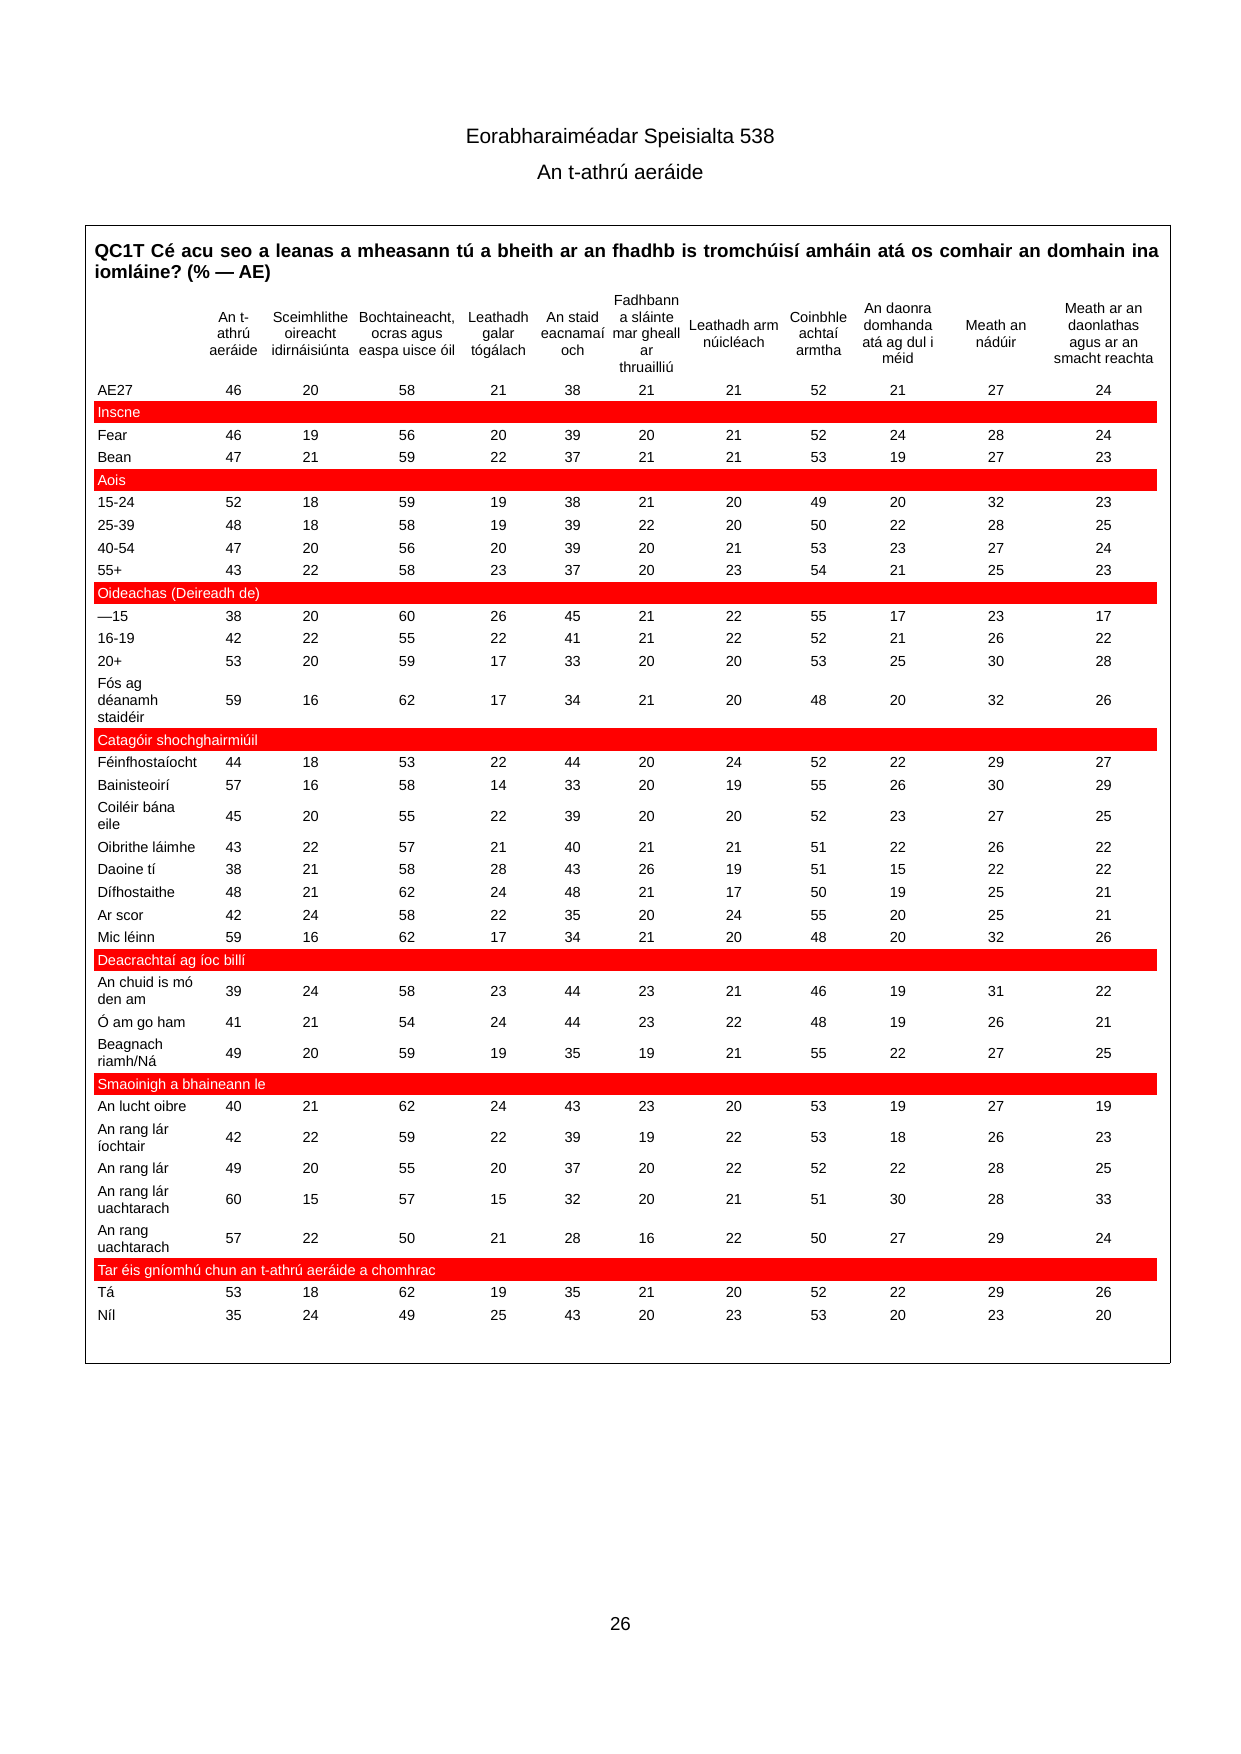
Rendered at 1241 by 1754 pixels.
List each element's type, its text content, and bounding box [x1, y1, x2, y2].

table_cell 22 [1050, 858, 1157, 881]
table_header An t-athrú aeráide [200, 289, 267, 378]
table_cell 21 [684, 536, 783, 559]
table_cell 22 [684, 604, 783, 627]
table_cell 16 [267, 774, 354, 796]
table_cell 25 [1050, 1033, 1157, 1072]
table_cell 21 [684, 378, 783, 401]
table_cell 62 [354, 672, 460, 728]
table_cell 21 [854, 627, 942, 649]
table_cell 26 [942, 1118, 1049, 1157]
table_cell 21 [609, 604, 684, 627]
table_cell An rang uachtarach [94, 1219, 200, 1258]
table_cell 59 [354, 446, 460, 469]
table_cell Níl [94, 1304, 200, 1326]
table_cell 21 [684, 446, 783, 469]
table_cell 41 [200, 1010, 267, 1033]
table_cell 27 [942, 536, 1049, 559]
table_cell 22 [854, 514, 942, 536]
table_cell 21 [609, 627, 684, 649]
table_cell 53 [783, 650, 853, 672]
table_cell 34 [537, 926, 608, 948]
table_cell 51 [783, 858, 853, 881]
table_cell 53 [783, 446, 853, 469]
table_cell 26 [942, 627, 1049, 649]
table_cell 20 [854, 672, 942, 728]
table_cell 52 [783, 424, 853, 446]
table_cell 24 [267, 903, 354, 926]
table_cell 20 [609, 424, 684, 446]
table_cell 26 [942, 835, 1049, 858]
table_cell 51 [783, 1180, 853, 1219]
table_cell 19 [1050, 1095, 1157, 1118]
text QC1T Cé acu seo a leanas a mheasann tú a bheith ar an fhadhb is tromchúisí amháin atá os comhair an domhain ina iomláine? (% — AE) [94, 239, 1161, 283]
table_cell 20 [854, 491, 942, 514]
table_cell 21 [684, 1180, 783, 1219]
table_cell 23 [460, 559, 537, 582]
table_cell 29 [942, 1281, 1049, 1303]
table_cell 59 [200, 926, 267, 948]
table_cell 55+ [94, 559, 200, 582]
table_cell 21 [684, 971, 783, 1010]
table_cell 39 [537, 424, 608, 446]
table_cell 20 [460, 1157, 537, 1179]
table_cell 27 [854, 1219, 942, 1258]
table_cell 20 [267, 604, 354, 627]
table_cell 20 [267, 1157, 354, 1179]
table_header Bochtaineacht, ocras agus easpa uisce óil [354, 289, 460, 378]
table_cell 54 [783, 559, 853, 582]
table_cell 46 [783, 971, 853, 1010]
table_cell 52 [200, 491, 267, 514]
table_cell 53 [200, 650, 267, 672]
table_cell 32 [942, 672, 1049, 728]
table_cell 55 [783, 903, 853, 926]
table_cell 30 [942, 774, 1049, 796]
table_cell 20 [460, 536, 537, 559]
table_cell 21 [609, 672, 684, 728]
table_cell 48 [200, 514, 267, 536]
table_cell 25-39 [94, 514, 200, 536]
table_cell 28 [537, 1219, 608, 1258]
table_cell Dífhostaithe [94, 881, 200, 903]
table_cell 21 [267, 1010, 354, 1033]
table_cell 18 [854, 1118, 942, 1157]
table_cell 31 [942, 971, 1049, 1010]
table_cell 49 [200, 1033, 267, 1072]
table_cell Inscne [94, 401, 1157, 423]
table_cell 42 [200, 903, 267, 926]
table_cell 57 [354, 835, 460, 858]
table_cell 23 [609, 1095, 684, 1118]
table_cell 53 [783, 536, 853, 559]
table_cell Ar scor [94, 903, 200, 926]
table_cell 20 [684, 796, 783, 835]
table_cell 16-19 [94, 627, 200, 649]
table_cell 19 [854, 971, 942, 1010]
table_cell 51 [783, 835, 853, 858]
table_cell 49 [200, 1157, 267, 1179]
table_cell 38 [537, 491, 608, 514]
table_cell Tá [94, 1281, 200, 1303]
table_cell 54 [354, 1010, 460, 1033]
table_cell 22 [684, 1118, 783, 1157]
table_cell 62 [354, 926, 460, 948]
table_cell 23 [1050, 446, 1157, 469]
table_cell Oideachas (Deireadh de) [94, 582, 1157, 604]
table_cell 19 [460, 491, 537, 514]
table_cell 44 [537, 971, 608, 1010]
table_cell 21 [854, 378, 942, 401]
table_cell Féinfhostaíocht [94, 751, 200, 773]
table_cell 20 [854, 1304, 942, 1326]
table_cell 22 [460, 751, 537, 773]
table_cell 24 [460, 1095, 537, 1118]
table_cell 20 [609, 774, 684, 796]
table_cell 55 [783, 774, 853, 796]
table_cell 17 [684, 881, 783, 903]
table_cell 22 [1050, 835, 1157, 858]
table_header Leathadh arm núicléach [684, 289, 783, 378]
table_cell 27 [942, 796, 1049, 835]
table_cell 24 [1050, 536, 1157, 559]
table_cell 20 [609, 536, 684, 559]
table_cell 20 [267, 378, 354, 401]
table_cell 21 [609, 881, 684, 903]
table_cell 22 [854, 835, 942, 858]
table_cell 21 [1050, 1010, 1157, 1033]
table_cell 17 [1050, 604, 1157, 627]
table_cell 32 [942, 926, 1049, 948]
table_cell 58 [354, 514, 460, 536]
table_cell 58 [354, 378, 460, 401]
table_cell 19 [460, 1033, 537, 1072]
table_cell 53 [783, 1304, 853, 1326]
table_cell 33 [537, 774, 608, 796]
table_cell 22 [460, 1118, 537, 1157]
table_cell 29 [942, 751, 1049, 773]
table_cell 59 [354, 1118, 460, 1157]
table_cell 50 [783, 1219, 853, 1258]
table_cell 26 [1050, 1281, 1157, 1303]
table_cell 48 [783, 672, 853, 728]
table_cell 22 [267, 1118, 354, 1157]
table_cell 20 [684, 672, 783, 728]
table_header [94, 289, 200, 378]
table_cell 22 [854, 1033, 942, 1072]
table_cell 24 [1050, 378, 1157, 401]
table_cell 21 [609, 835, 684, 858]
table_cell Fear [94, 424, 200, 446]
table_cell 23 [1050, 1118, 1157, 1157]
table_cell 41 [537, 627, 608, 649]
table_cell 25 [942, 881, 1049, 903]
table_cell An chuid is mó den am [94, 971, 200, 1010]
table_cell 22 [460, 903, 537, 926]
table_cell 52 [783, 796, 853, 835]
table_cell 58 [354, 559, 460, 582]
table_cell 52 [783, 378, 853, 401]
table_cell Oibrithe láimhe [94, 835, 200, 858]
table_cell 21 [267, 881, 354, 903]
table_cell 20 [684, 514, 783, 536]
table_cell 19 [684, 774, 783, 796]
table_cell 25 [942, 903, 1049, 926]
table_cell An rang lár íochtair [94, 1118, 200, 1157]
table_cell 20 [609, 796, 684, 835]
table_cell 38 [537, 378, 608, 401]
table_cell 24 [1050, 1219, 1157, 1258]
table_cell Fós ag déanamh staidéir [94, 672, 200, 728]
table_cell 22 [1050, 971, 1157, 1010]
table_cell An rang lár [94, 1157, 200, 1179]
table_cell 58 [354, 858, 460, 881]
table_cell 43 [200, 559, 267, 582]
table_cell 23 [460, 971, 537, 1010]
table_cell 25 [942, 559, 1049, 582]
table_cell Beagnach riamh/Ná [94, 1033, 200, 1072]
table_cell 23 [854, 536, 942, 559]
table_cell 46 [200, 424, 267, 446]
table_cell 24 [267, 971, 354, 1010]
table_cell 44 [537, 751, 608, 773]
table_cell 32 [537, 1180, 608, 1219]
table_cell 34 [537, 672, 608, 728]
table_cell 23 [684, 1304, 783, 1326]
table_cell 20 [609, 903, 684, 926]
table_cell 21 [609, 378, 684, 401]
table_cell 49 [783, 491, 853, 514]
table_cell 55 [783, 604, 853, 627]
table_cell Mic léinn [94, 926, 200, 948]
table_cell 15 [854, 858, 942, 881]
table_cell 19 [854, 1010, 942, 1033]
table_cell 19 [684, 858, 783, 881]
table_cell 59 [200, 672, 267, 728]
table_cell 21 [609, 926, 684, 948]
table_cell 28 [1050, 650, 1157, 672]
table_header An daonra domhanda atá ag dul i méid [854, 289, 942, 378]
table_cell 21 [609, 446, 684, 469]
table_cell 27 [942, 1095, 1049, 1118]
table_cell 22 [267, 627, 354, 649]
table_cell AE27 [94, 378, 200, 401]
table_cell 39 [537, 514, 608, 536]
table_cell 62 [354, 1095, 460, 1118]
table_cell 20 [854, 926, 942, 948]
table_cell 40 [537, 835, 608, 858]
table_cell 21 [1050, 903, 1157, 926]
table_cell —15 [94, 604, 200, 627]
table_cell 22 [684, 627, 783, 649]
table_cell 55 [354, 627, 460, 649]
table_cell Ó am go ham [94, 1010, 200, 1033]
table_cell 19 [460, 514, 537, 536]
table_cell 21 [267, 1095, 354, 1118]
table_cell 20+ [94, 650, 200, 672]
table_cell 35 [537, 1281, 608, 1303]
table_cell 29 [1050, 774, 1157, 796]
table_cell 23 [609, 971, 684, 1010]
table_cell 28 [942, 424, 1049, 446]
table_cell 27 [1050, 751, 1157, 773]
table_cell 48 [200, 881, 267, 903]
table_cell 44 [200, 751, 267, 773]
table_cell 20 [609, 751, 684, 773]
table_cell 23 [942, 604, 1049, 627]
table_cell 48 [537, 881, 608, 903]
table_cell 21 [267, 446, 354, 469]
table_cell 39 [200, 971, 267, 1010]
table_cell 28 [942, 1157, 1049, 1179]
table_cell Deacrachtaí ag íoc billí [94, 949, 1157, 971]
table_cell 27 [942, 446, 1049, 469]
table_cell Smaoinigh a bhaineann le [94, 1073, 1157, 1095]
table_cell 20 [684, 650, 783, 672]
table_cell 28 [942, 1180, 1049, 1219]
table_cell 20 [267, 650, 354, 672]
table_cell 33 [1050, 1180, 1157, 1219]
table_cell 20 [460, 424, 537, 446]
table_cell 58 [354, 903, 460, 926]
table_cell 25 [1050, 796, 1157, 835]
table_cell 45 [537, 604, 608, 627]
table_cell 19 [854, 446, 942, 469]
table_cell 30 [942, 650, 1049, 672]
table_cell 22 [267, 1219, 354, 1258]
table_cell 20 [609, 559, 684, 582]
table_cell 20 [609, 1157, 684, 1179]
table_cell 17 [460, 650, 537, 672]
table_cell 48 [783, 926, 853, 948]
table_cell 22 [684, 1157, 783, 1179]
table_cell 53 [783, 1095, 853, 1118]
table_cell 26 [854, 774, 942, 796]
table_cell 38 [200, 604, 267, 627]
table_cell 21 [609, 491, 684, 514]
table_cell 47 [200, 536, 267, 559]
table_cell 20 [609, 1304, 684, 1326]
table_cell 14 [460, 774, 537, 796]
table_cell 20 [684, 1095, 783, 1118]
table_cell 37 [537, 1157, 608, 1179]
table_cell 26 [1050, 672, 1157, 728]
table_cell 27 [942, 1033, 1049, 1072]
table_cell 52 [783, 751, 853, 773]
table_cell 22 [684, 1219, 783, 1258]
table_cell 24 [1050, 424, 1157, 446]
table_cell 23 [1050, 491, 1157, 514]
table_cell 35 [200, 1304, 267, 1326]
table_cell 43 [537, 1304, 608, 1326]
table_cell 17 [854, 604, 942, 627]
table_cell Aois [94, 469, 1157, 491]
table_cell 57 [200, 1219, 267, 1258]
table_cell 43 [537, 1095, 608, 1118]
table_header Sceimhlitheoireacht idirnáisiúnta [267, 289, 354, 378]
table_cell 49 [354, 1304, 460, 1326]
table_cell 21 [854, 559, 942, 582]
table_cell 59 [354, 1033, 460, 1072]
table_cell 15 [267, 1180, 354, 1219]
table_cell 22 [460, 446, 537, 469]
table_cell 19 [854, 1095, 942, 1118]
table_cell 20 [684, 491, 783, 514]
table_cell 28 [942, 514, 1049, 536]
table_cell 18 [267, 491, 354, 514]
table_cell 47 [200, 446, 267, 469]
table_cell 27 [942, 378, 1049, 401]
table_header Leathadh galar tógálach [460, 289, 537, 378]
table_cell 42 [200, 627, 267, 649]
table_cell Daoine tí [94, 858, 200, 881]
table_cell 21 [609, 1281, 684, 1303]
table_cell 20 [1050, 1304, 1157, 1326]
table_cell 22 [1050, 627, 1157, 649]
table_cell 24 [460, 881, 537, 903]
table_cell 20 [267, 1033, 354, 1072]
table_cell 42 [200, 1118, 267, 1157]
table_cell 22 [609, 514, 684, 536]
table_cell 22 [684, 1010, 783, 1033]
table_cell 44 [537, 1010, 608, 1033]
table_cell 21 [460, 835, 537, 858]
table_cell 62 [354, 881, 460, 903]
table_cell 22 [854, 1281, 942, 1303]
table_cell 20 [609, 650, 684, 672]
table_cell 55 [354, 1157, 460, 1179]
table_cell 58 [354, 971, 460, 1010]
table_cell 57 [200, 774, 267, 796]
table_cell 59 [354, 650, 460, 672]
table_cell 22 [267, 559, 354, 582]
table_cell 30 [854, 1180, 942, 1219]
table_cell 26 [609, 858, 684, 881]
table_cell 56 [354, 536, 460, 559]
table_cell 16 [609, 1219, 684, 1258]
table_cell 52 [783, 627, 853, 649]
table_cell 40 [200, 1095, 267, 1118]
table_cell 39 [537, 1118, 608, 1157]
table_cell 43 [200, 835, 267, 858]
table_header An staid eacnamaíoch [537, 289, 608, 378]
table_cell 26 [460, 604, 537, 627]
table_cell 20 [609, 1180, 684, 1219]
table_cell 48 [783, 1010, 853, 1033]
table_cell 62 [354, 1281, 460, 1303]
table_cell Coiléir bána eile [94, 796, 200, 835]
table_cell 57 [354, 1180, 460, 1219]
table_cell 21 [1050, 881, 1157, 903]
table_cell 45 [200, 796, 267, 835]
table_cell 59 [354, 491, 460, 514]
table_cell 19 [267, 424, 354, 446]
table_cell 22 [267, 835, 354, 858]
table_cell 16 [267, 926, 354, 948]
table_header Coinbhleachtaí armtha [783, 289, 853, 378]
table_cell 29 [942, 1219, 1049, 1258]
table_cell 37 [537, 446, 608, 469]
table_cell 22 [854, 1157, 942, 1179]
table_cell 25 [1050, 1157, 1157, 1179]
table_cell 50 [354, 1219, 460, 1258]
table_cell 25 [460, 1304, 537, 1326]
table_cell 15-24 [94, 491, 200, 514]
table_cell 25 [1050, 514, 1157, 536]
table_cell 22 [460, 627, 537, 649]
table_cell 19 [460, 1281, 537, 1303]
table_cell 23 [1050, 559, 1157, 582]
table_cell 60 [200, 1180, 267, 1219]
table_cell 22 [942, 858, 1049, 881]
table_cell 56 [354, 424, 460, 446]
table_cell 22 [854, 751, 942, 773]
table_cell 24 [854, 424, 942, 446]
table_cell 35 [537, 903, 608, 926]
table_cell 50 [783, 881, 853, 903]
table_cell 23 [854, 796, 942, 835]
table_cell 55 [783, 1033, 853, 1072]
table_cell 24 [460, 1010, 537, 1033]
table_cell 20 [684, 1281, 783, 1303]
table_cell 26 [942, 1010, 1049, 1033]
table_cell 35 [537, 1033, 608, 1072]
table_cell 17 [460, 926, 537, 948]
table_cell 26 [1050, 926, 1157, 948]
table_cell 52 [783, 1157, 853, 1179]
table_cell 37 [537, 559, 608, 582]
table_cell An rang lár uachtarach [94, 1180, 200, 1219]
table_cell Catagóir shochghairmiúil [94, 728, 1157, 751]
table_header Meath ar an daonlathas agus ar an smacht reachta [1050, 289, 1157, 378]
table_cell 40-54 [94, 536, 200, 559]
table_cell Bean [94, 446, 200, 469]
table_cell 46 [200, 378, 267, 401]
table_cell 20 [854, 903, 942, 926]
table_cell 58 [354, 774, 460, 796]
table_cell 25 [854, 650, 942, 672]
table_cell 28 [460, 858, 537, 881]
table_cell 50 [783, 514, 853, 536]
table_cell 39 [537, 536, 608, 559]
table_cell 21 [684, 1033, 783, 1072]
table_cell 23 [942, 1304, 1049, 1326]
table_cell 33 [537, 650, 608, 672]
table_cell 60 [354, 604, 460, 627]
table_cell 15 [460, 1180, 537, 1219]
table_cell 16 [267, 672, 354, 728]
table_cell 21 [460, 378, 537, 401]
table_cell 24 [684, 903, 783, 926]
table_cell 19 [854, 881, 942, 903]
table_cell 53 [783, 1118, 853, 1157]
table_cell 21 [684, 835, 783, 858]
table_cell 21 [460, 1219, 537, 1258]
table_cell 39 [537, 796, 608, 835]
table_cell 17 [460, 672, 537, 728]
table_cell 38 [200, 858, 267, 881]
table_cell 53 [354, 751, 460, 773]
table_header Meath an nádúir [942, 289, 1049, 378]
table_cell An lucht oibre [94, 1095, 200, 1118]
table_cell 20 [684, 926, 783, 948]
table_cell 52 [783, 1281, 853, 1303]
table_cell 55 [354, 796, 460, 835]
table_cell 24 [684, 751, 783, 773]
table_cell 53 [200, 1281, 267, 1303]
table_cell 20 [267, 536, 354, 559]
table_cell Tar éis gníomhú chun an t-athrú aeráide a chomhrac [94, 1258, 1157, 1281]
table_cell 22 [460, 796, 537, 835]
table_cell 24 [267, 1304, 354, 1326]
table_cell 21 [267, 858, 354, 881]
table_cell 23 [684, 559, 783, 582]
table_cell 18 [267, 751, 354, 773]
table_cell 18 [267, 1281, 354, 1303]
table_header Fadhbanna sláinte mar gheall ar thruailliú [609, 289, 684, 378]
table_cell 23 [609, 1010, 684, 1033]
table_cell 32 [942, 491, 1049, 514]
table_cell 19 [609, 1033, 684, 1072]
table_cell 20 [267, 796, 354, 835]
table_cell 21 [684, 424, 783, 446]
table_cell 43 [537, 858, 608, 881]
table_cell 19 [609, 1118, 684, 1157]
table_cell Bainisteoirí [94, 774, 200, 796]
table_cell 18 [267, 514, 354, 536]
